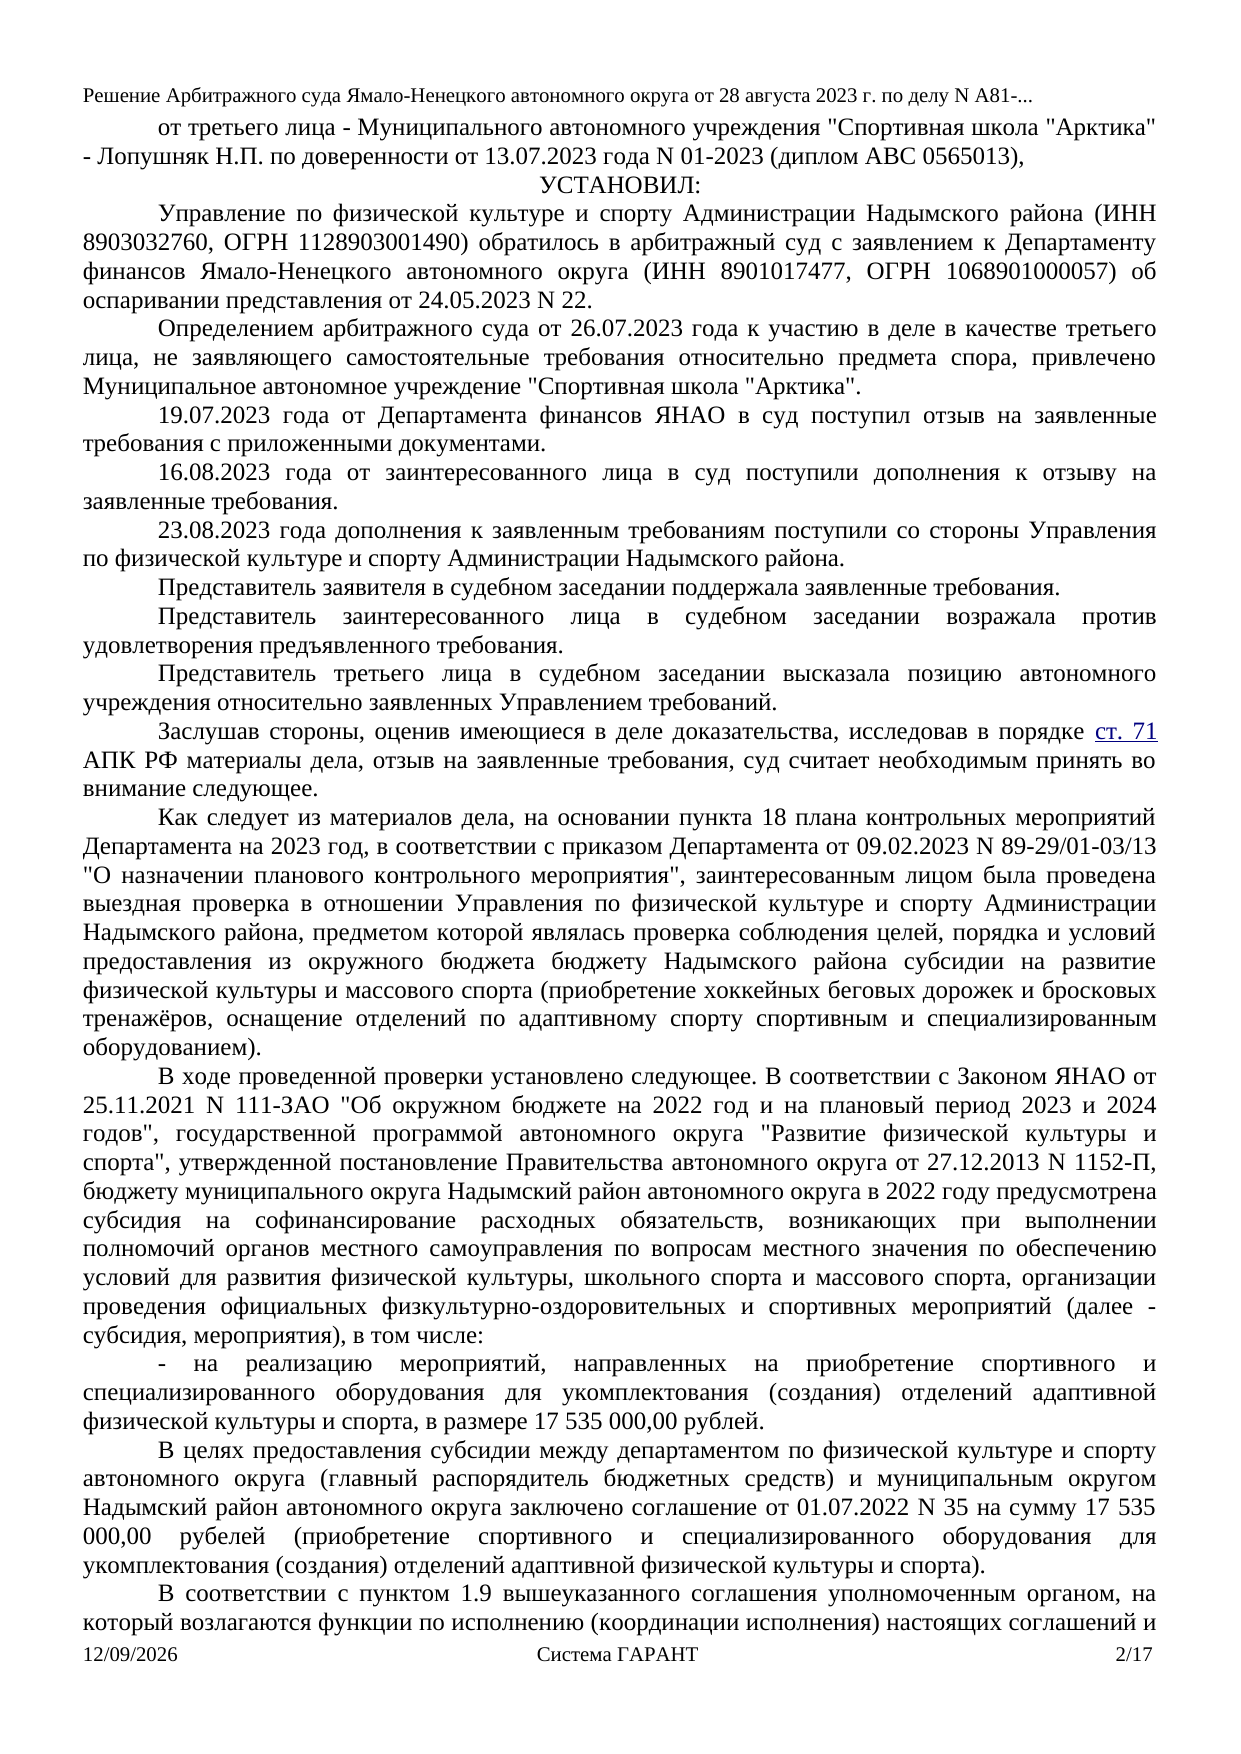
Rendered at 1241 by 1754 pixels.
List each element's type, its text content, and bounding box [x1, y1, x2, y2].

text Управление по физической культуре и спорту Администрации Надымского района (ИНН 8903032760, ОГРН 1128903001490) обратилось в арбитражный суд с заявлением к Департаменту финансов Ямало-Ненецкого автономного округа (ИНН 8901017477, ОГРН 1068901000057) об оспаривании представления от 24.05.2023 N 22. [83, 198, 1157, 313]
text В целях предоставления субсидии между департаментом по физической культуре и спорту автономного округа (главный распорядитель бюджетных средств) и муниципальным округом Надымский район автономного округа заключено соглашение от 01.07.2022 N 35 на сумму 17 535 000,00 рубелей (приобретение спортивного и специализированного оборудования для укомплектования (создания) отделений адаптивной физической культуры и спорта). [83, 1435, 1157, 1578]
text 23.08.2023 года дополнения к заявленным требованиям поступили со стороны Управления по физической культуре и спорту Администрации Надымского района. [83, 515, 1157, 572]
text УСТАНОВИЛ: [83, 170, 1157, 198]
text Определением арбитражного суда от 26.07.2023 года к участию в деле в качестве третьего лица, не заявляющего самостоятельные требования относительно предмета спора, привлечено Муниципальное автономное учреждение "Спортивная школа "Арктика". [83, 313, 1157, 400]
text Представитель заявителя в судебном заседании поддержала заявленные требования. [83, 572, 1157, 601]
text В соответствии с пунктом 1.9 вышеуказанного соглашения уполномоченным органом, на который возлагаются функции по исполнению (координации исполнения) настоящих соглашений и [83, 1578, 1157, 1636]
text Как следует из материалов дела, на основании пункта 18 плана контрольных мероприятий Департамента на 2023 год, в соответствии с приказом Департамента от 09.02.2023 N 89-29/01-03/13 "О назначении планового контрольного мероприятия", заинтересованным лицом была проведена выездная проверка в отношении Управления по физической культуре и спорту Администрации Надымского района, предметом которой являлась проверка соблюдения целей, порядка и условий предоставления из окружного бюджета бюджету Надымского района субсидии на развитие физической культуры и массового спорта (приобретение хоккейных беговых дорожек и бросковых тренажёров, оснащение отделений по адаптивному спорту спортивным и специализированным оборудованием). [83, 802, 1157, 1061]
text от третьего лица - Муниципального автономного учреждения "Спортивная школа "Арктика" - Лопушняк Н.П. по доверенности от 13.07.2023 года N 01-2023 (диплом АВС 0565013), [83, 112, 1157, 170]
text 16.08.2023 года от заинтересованного лица в суд поступили дополнения к отзыву на заявленные требования. [83, 457, 1157, 515]
text - на реализацию мероприятий, направленных на приобретение спортивного и специализированного оборудования для укомплектования (создания) отделений адаптивной физической культуры и спорта, в размере 17 535 000,00 рублей. [83, 1348, 1157, 1435]
text Представитель третьего лица в судебном заседании высказала позицию автономного учреждения относительно заявленных Управлением требований. [83, 658, 1157, 716]
text Заслушав стороны, оценив имеющиеся в деле доказательства, исследовав в порядке ст. 71 АПК РФ материалы дела, отзыв на заявленные требования, суд считает необходимым принять во внимание следующее. [83, 716, 1157, 802]
text В ходе проведенной проверки установлено следующее. В соответствии с Законом ЯНАО от 25.11.2021 N 111-ЗАО "Об окружном бюджете на 2022 год и на плановый период 2023 и 2024 годов", государственной программой автономного округа "Развитие физической культуры и спорта", утвержденной постановление Правительства автономного округа от 27.12.2013 N 1152-П, бюджету муниципального округа Надымский район автономного округа в 2022 году предусмотрена субсидия на софинансирование расходных обязательств, возникающих при выполнении полномочий органов местного самоуправления по вопросам местного значения по обеспечению условий для развития физической культуры, школьного спорта и массового спорта, организации проведения официальных физкультурно-оздоровительных и спортивных мероприятий (далее -субсидия, мероприятия), в том числе: [83, 1061, 1157, 1348]
text 19.07.2023 года от Департамента финансов ЯНАО в суд поступил отзыв на заявленные требования с приложенными документами. [83, 400, 1157, 457]
text Представитель заинтересованного лица в судебном заседании возражала против удовлетворения предъявленного требования. [83, 601, 1157, 658]
